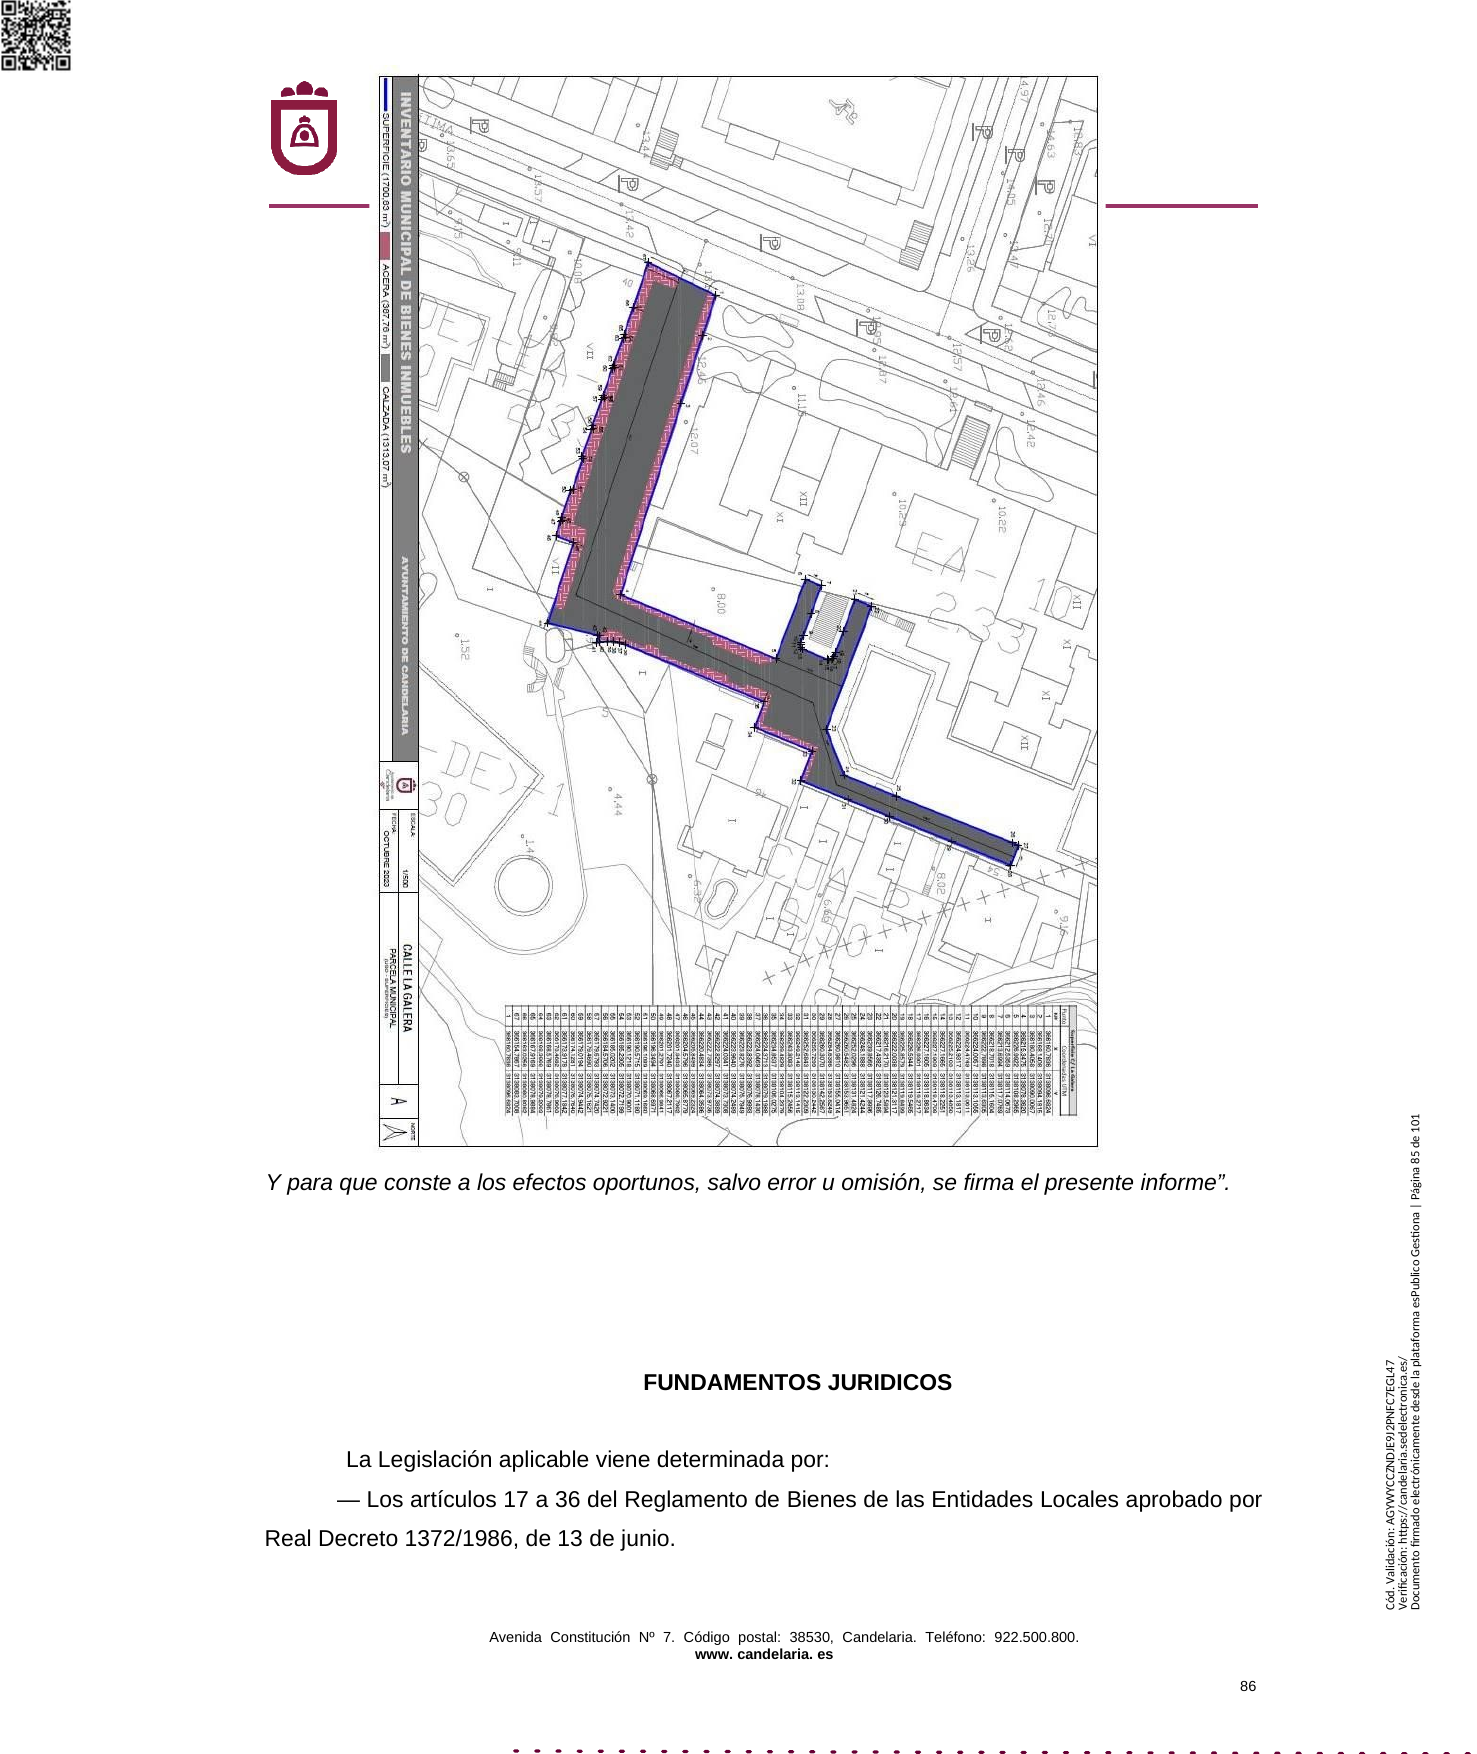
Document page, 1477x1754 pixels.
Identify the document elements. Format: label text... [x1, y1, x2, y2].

subtitle FUNDAMENTOS JURIDICOS [333, 1368, 1269, 1395]
text La Legislación aplicable viene determinada por: [339, 1446, 1263, 1473]
text — Los artículos 17 a 36 del Reglamento de Bienes de las Entidades Locales aprobado por Real Decreto 1372/1986, de 13 de junio. [264, 1486, 1263, 1551]
text Y para que conste a los efectos oportunos, salvo error u omisión, se firma el presente informe”. [265, 1169, 1263, 1195]
